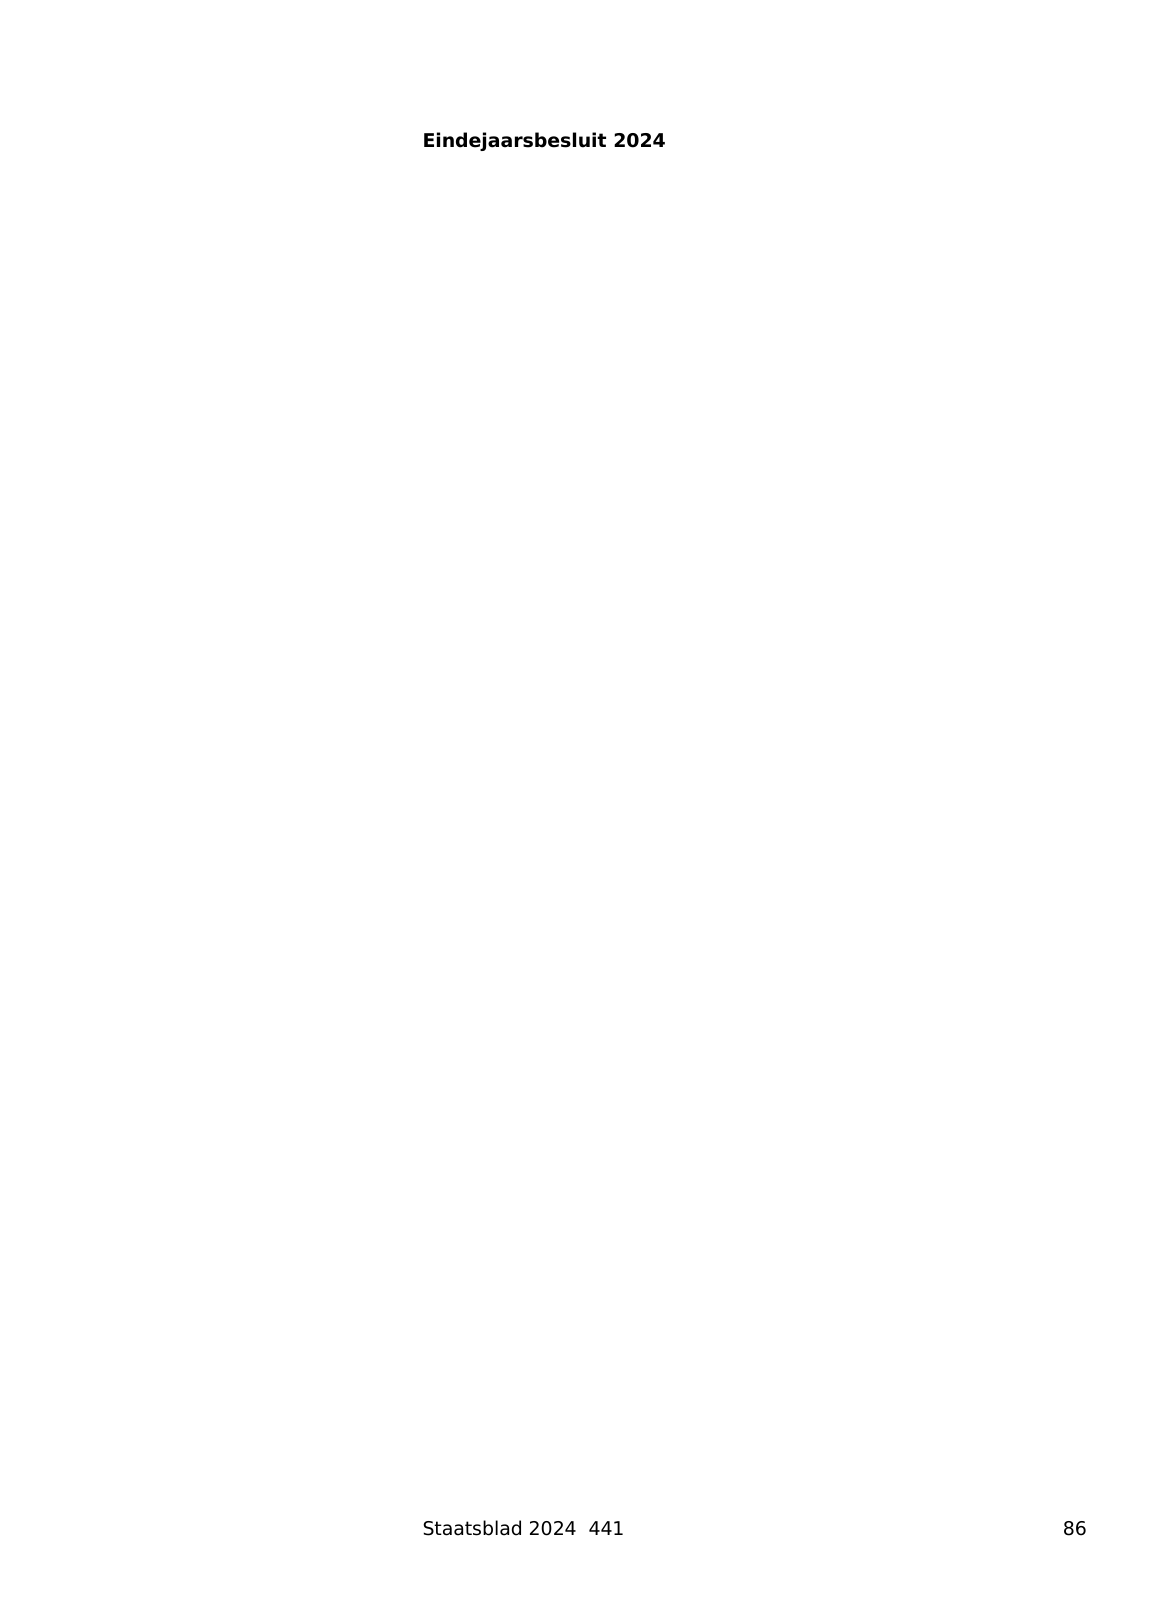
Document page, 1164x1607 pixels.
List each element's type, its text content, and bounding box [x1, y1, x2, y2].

subtitle Eindejaarsbesluit 2024 [422, 130, 1087, 152]
